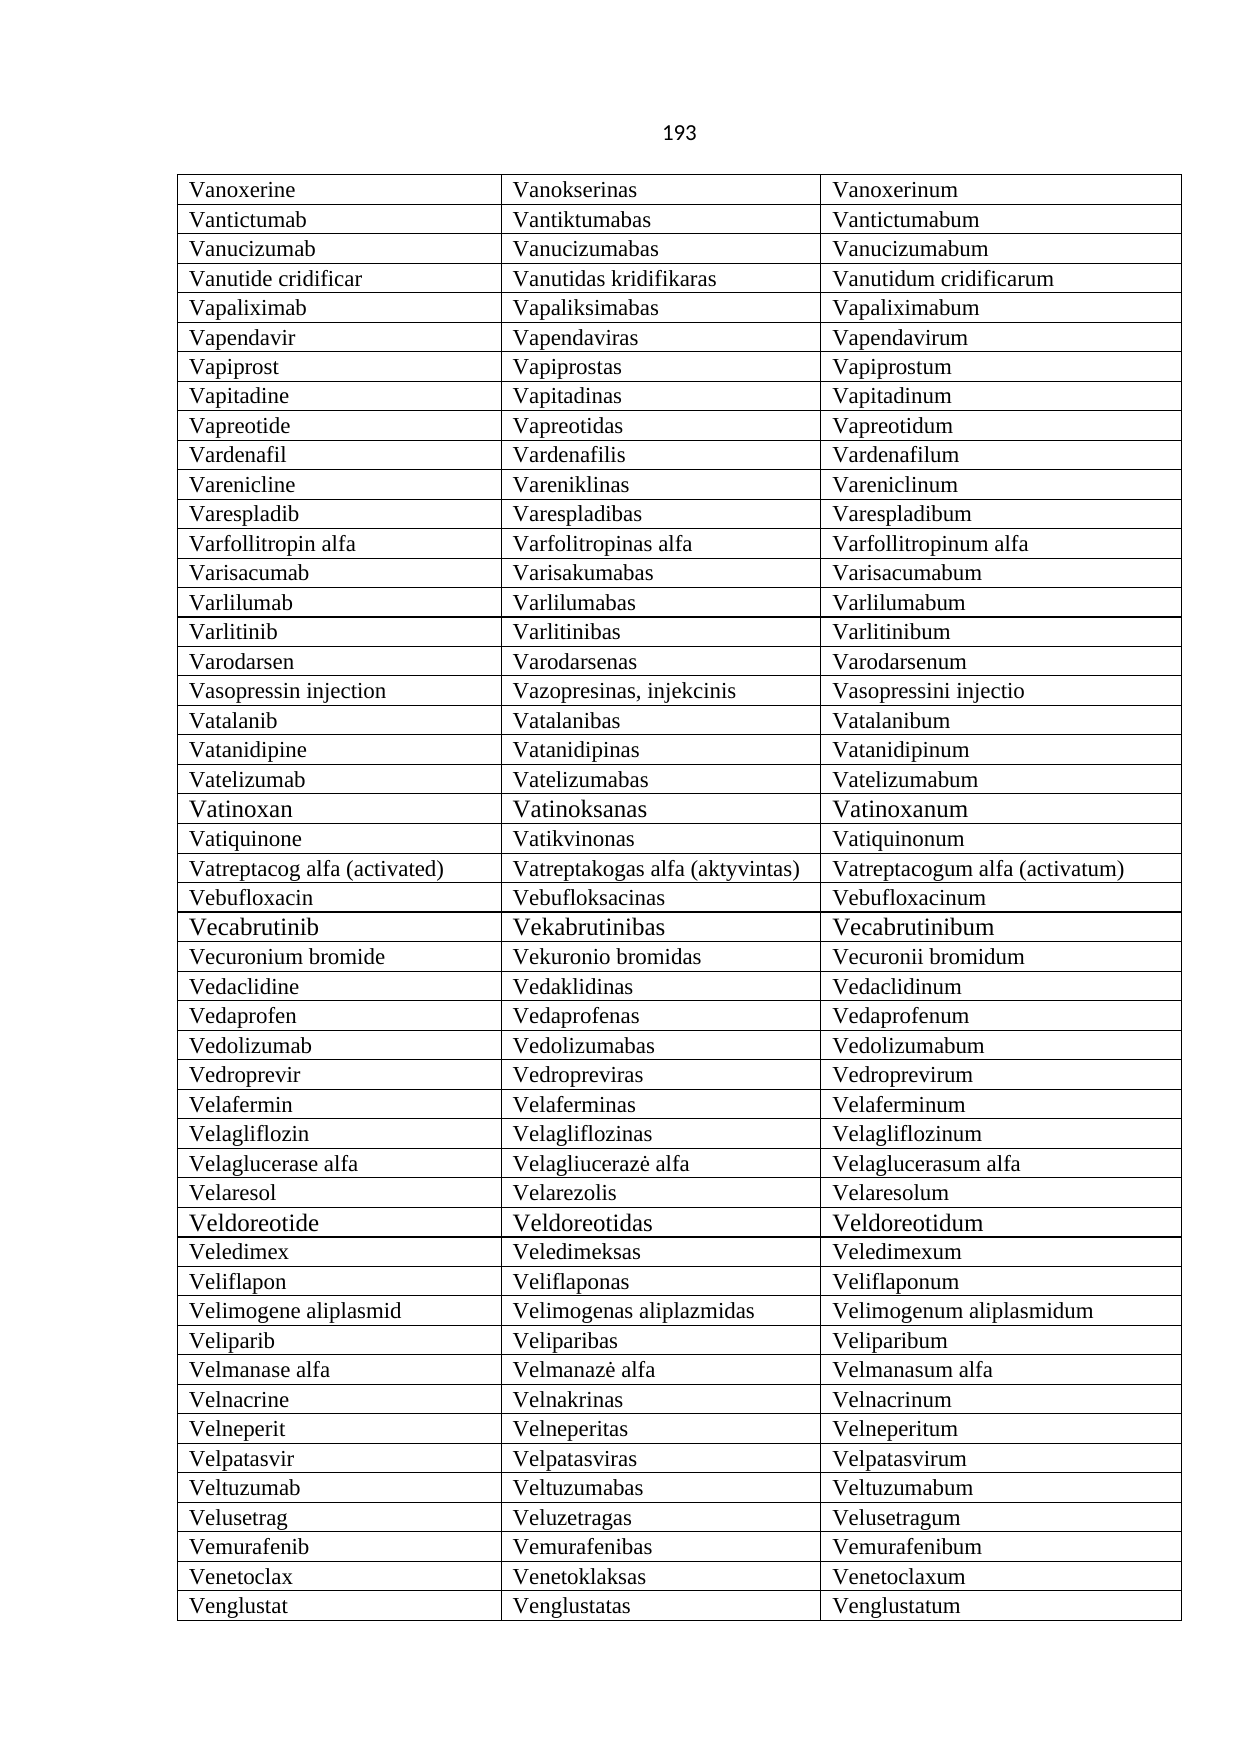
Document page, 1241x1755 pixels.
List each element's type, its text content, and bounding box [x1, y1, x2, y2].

table_cell Vatalanib [178, 706, 501, 734]
table_cell Vedaprofenum [821, 1001, 1181, 1030]
table_cell Vapaliximab [178, 293, 501, 322]
table_cell Vanucizumabas [502, 234, 820, 263]
table_cell Vatinoksanas [502, 794, 820, 823]
table_cell Vapreotidum [821, 411, 1181, 439]
table_cell Vatiquinonum [821, 824, 1181, 852]
table_cell Velaglucerase alfa [178, 1149, 501, 1177]
table_cell Vapendaviras [502, 323, 820, 351]
table_cell Vedropreviras [502, 1060, 820, 1089]
table_cell Varlitinibas [502, 618, 820, 646]
table_cell Vedolizumabum [821, 1031, 1181, 1059]
table_cell Varodarsenas [502, 647, 820, 675]
table_cell Varespladibum [821, 500, 1181, 528]
table_cell Varlilumabas [502, 588, 820, 616]
table_cell Vantictumab [178, 205, 501, 233]
table_cell Vapendavir [178, 323, 501, 351]
table_cell Vareniclinum [821, 470, 1181, 498]
table_cell Velaferminum [821, 1090, 1181, 1118]
table_cell Vapitadinum [821, 382, 1181, 410]
table_cell Vecabrutinib [178, 913, 501, 941]
table_cell Vapiprostas [502, 352, 820, 381]
table_cell Vapreotide [178, 411, 501, 439]
table_cell Vasopressin injection [178, 676, 501, 705]
table_cell Vardenafilum [821, 441, 1181, 469]
table_cell Vedaprofenas [502, 1001, 820, 1030]
table_cell Velagliflozin [178, 1119, 501, 1148]
table_cell Vatreptakogas alfa (aktyvintas) [502, 854, 820, 882]
table_cell Vapaliksimabas [502, 293, 820, 322]
table_cell Varenicline [178, 470, 501, 498]
table_cell Velagliflozinas [502, 1119, 820, 1148]
table_cell Varisacumabum [821, 559, 1181, 587]
table_cell Vapiprost [178, 352, 501, 381]
table_cell Varfollitropinum alfa [821, 529, 1181, 557]
table_cell Vatanidipine [178, 735, 501, 764]
table_cell Vecuronii bromidum [821, 942, 1181, 971]
table_cell Vapitadinas [502, 382, 820, 410]
table_cell Velafermin [178, 1090, 501, 1118]
table_cell Varlitinibum [821, 618, 1181, 646]
table_cell Velaferminas [502, 1090, 820, 1118]
table_cell Varodarsenum [821, 647, 1181, 675]
table_cell Vedolizumabas [502, 1031, 820, 1059]
table_cell Varfollitropin alfa [178, 529, 501, 557]
table_cell Vekuronio bromidas [502, 942, 820, 971]
table_cell Vatelizumabum [821, 765, 1181, 793]
table_cell Vedaklidinas [502, 972, 820, 1000]
table_cell Velagliflozinum [821, 1119, 1181, 1148]
table_cell Vatalanibum [821, 706, 1181, 734]
table_cell Vazopresinas, injekcinis [502, 676, 820, 705]
table_cell Varlilumabum [821, 588, 1181, 616]
table_cell Vanutide cridificar [178, 264, 501, 292]
table_cell Vatinoxan [178, 794, 501, 823]
table_cell Vanokserinas [502, 175, 820, 204]
table_cell Vatanidipinum [821, 735, 1181, 764]
table_cell Vanutidum cridificarum [821, 264, 1181, 292]
table_cell Vatreptacog alfa (activated) [178, 854, 501, 882]
table_cell Vekabrutinibas [502, 913, 820, 941]
table_cell Vanucizumab [178, 234, 501, 263]
table_cell Vantiktumabas [502, 205, 820, 233]
table_cell Vanoxerinum [821, 175, 1181, 204]
table_cell Vantictumabum [821, 205, 1181, 233]
table_cell Vebufloksacinas [502, 883, 820, 911]
table_cell Vardenafilis [502, 441, 820, 469]
table_cell Varlilumab [178, 588, 501, 616]
table_cell Vecuronium bromide [178, 942, 501, 971]
table_cell Varfolitropinas alfa [502, 529, 820, 557]
table_cell Vanutidas kridifikaras [502, 264, 820, 292]
table_cell Vapaliximabum [821, 293, 1181, 322]
table_cell Vecabrutinibum [821, 913, 1181, 941]
table_cell Varisacumab [178, 559, 501, 587]
table_cell Vanoxerine [178, 175, 501, 204]
table_cell Varespladib [178, 500, 501, 528]
table_cell Vapitadine [178, 382, 501, 410]
table_cell Vedroprevir [178, 1060, 501, 1089]
table_cell Vapendavirum [821, 323, 1181, 351]
table_cell Vanucizumabum [821, 234, 1181, 263]
table_cell Vapiprostum [821, 352, 1181, 381]
table_cell Vardenafil [178, 441, 501, 469]
table_cell Vareniklinas [502, 470, 820, 498]
table_cell Vatreptacogum alfa (activatum) [821, 854, 1181, 882]
table_cell Vedroprevirum [821, 1060, 1181, 1089]
table_cell Vedaprofen [178, 1001, 501, 1030]
table_cell Vasopressini injectio [821, 676, 1181, 705]
table_cell Varespladibas [502, 500, 820, 528]
table_cell Vatikvinonas [502, 824, 820, 852]
table_cell Vatelizumabas [502, 765, 820, 793]
table_cell Vatiquinone [178, 824, 501, 852]
table_cell Vebufloxacinum [821, 883, 1181, 911]
table_cell Vedaclidine [178, 972, 501, 1000]
table_cell Varodarsen [178, 647, 501, 675]
table_cell Vatanidipinas [502, 735, 820, 764]
table_cell Vedaclidinum [821, 972, 1181, 1000]
table_cell Varlitinib [178, 618, 501, 646]
table_cell Vebufloxacin [178, 883, 501, 911]
table_cell Vatinoxanum [821, 794, 1181, 823]
table_cell Vapreotidas [502, 411, 820, 439]
table_cell Vedolizumab [178, 1031, 501, 1059]
table_cell Vatelizumab [178, 765, 501, 793]
table_cell Varisakumabas [502, 559, 820, 587]
table_cell Vatalanibas [502, 706, 820, 734]
